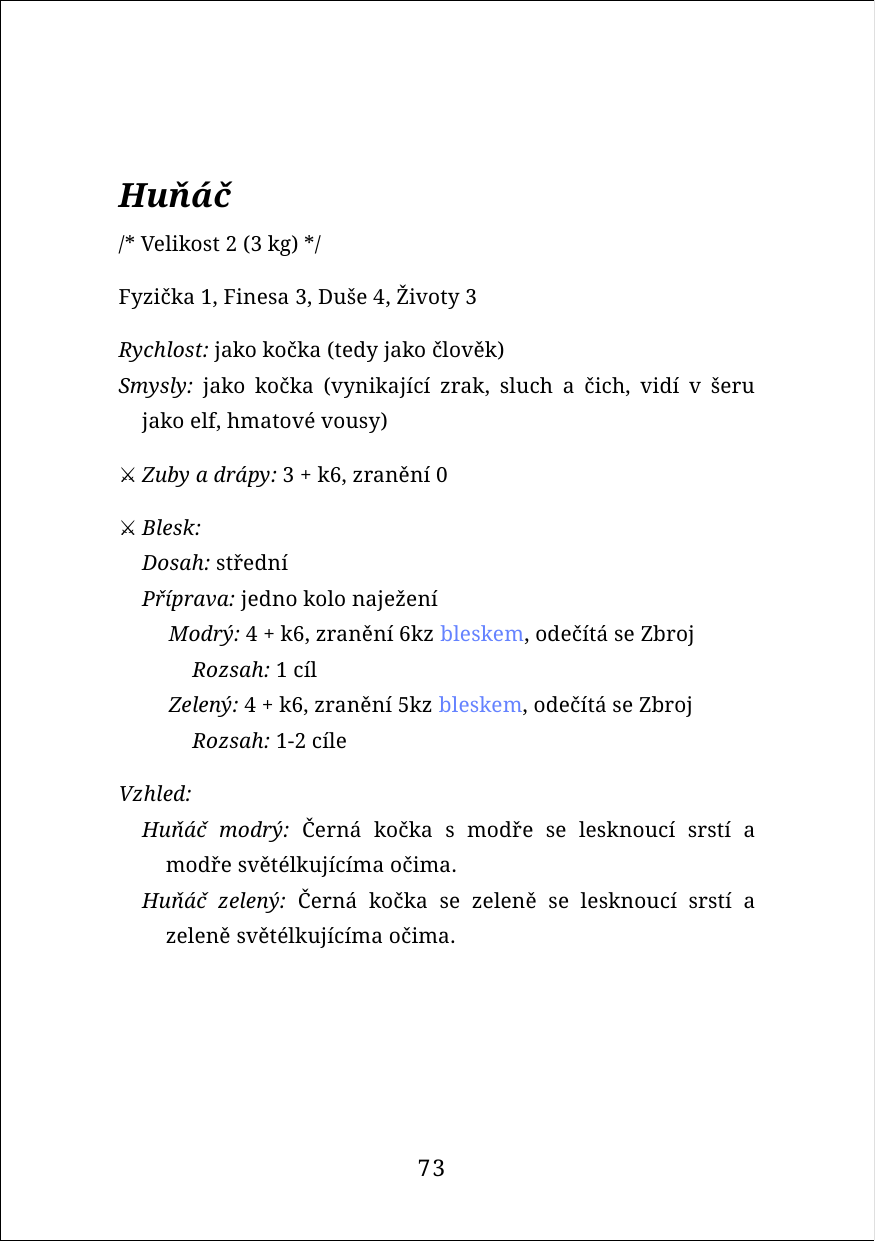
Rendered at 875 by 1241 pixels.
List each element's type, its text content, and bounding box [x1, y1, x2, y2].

text ⚔ Zuby a drápy: 3 + k6, zranění 0 [118, 460, 756, 488]
text Smysly: jako kočka (vynikající zrak, sluch a čich, vidí v šeru jako elf, hmatové vousy) [118, 371, 756, 435]
text Příprava: jedno kolo naježení [142, 584, 756, 612]
text Dosah: střední [142, 548, 756, 577]
text Rychlost: jako kočka (tedy jako člověk) [118, 335, 756, 364]
text ⚔ Blesk: [118, 513, 756, 541]
text Zelený: 4 + k6, zranění 5kz bleskem, odečítá se Zbroj Rozsah: 1-2 cíle [168, 691, 756, 754]
text /* Velikost 2 (3 kg) */ [118, 229, 756, 257]
text Huňáč modrý: Černá kočka s modře se lesknoucí srstí a modře světélkujícíma očima. [142, 815, 756, 879]
text Modrý: 4 + k6, zranění 6kz bleskem, odečítá se Zbroj Rozsah: 1 cíl [168, 619, 756, 683]
text Fyzička 1, Finesa 3, Duše 4, Životy 3 [118, 282, 756, 311]
text Huňáč zelený: Černá kočka se zeleně se lesknoucí srstí a zeleně světélkujícíma očima. [142, 886, 756, 950]
text Vzhled: [118, 779, 756, 808]
subtitle Huňáč [118, 172, 756, 217]
